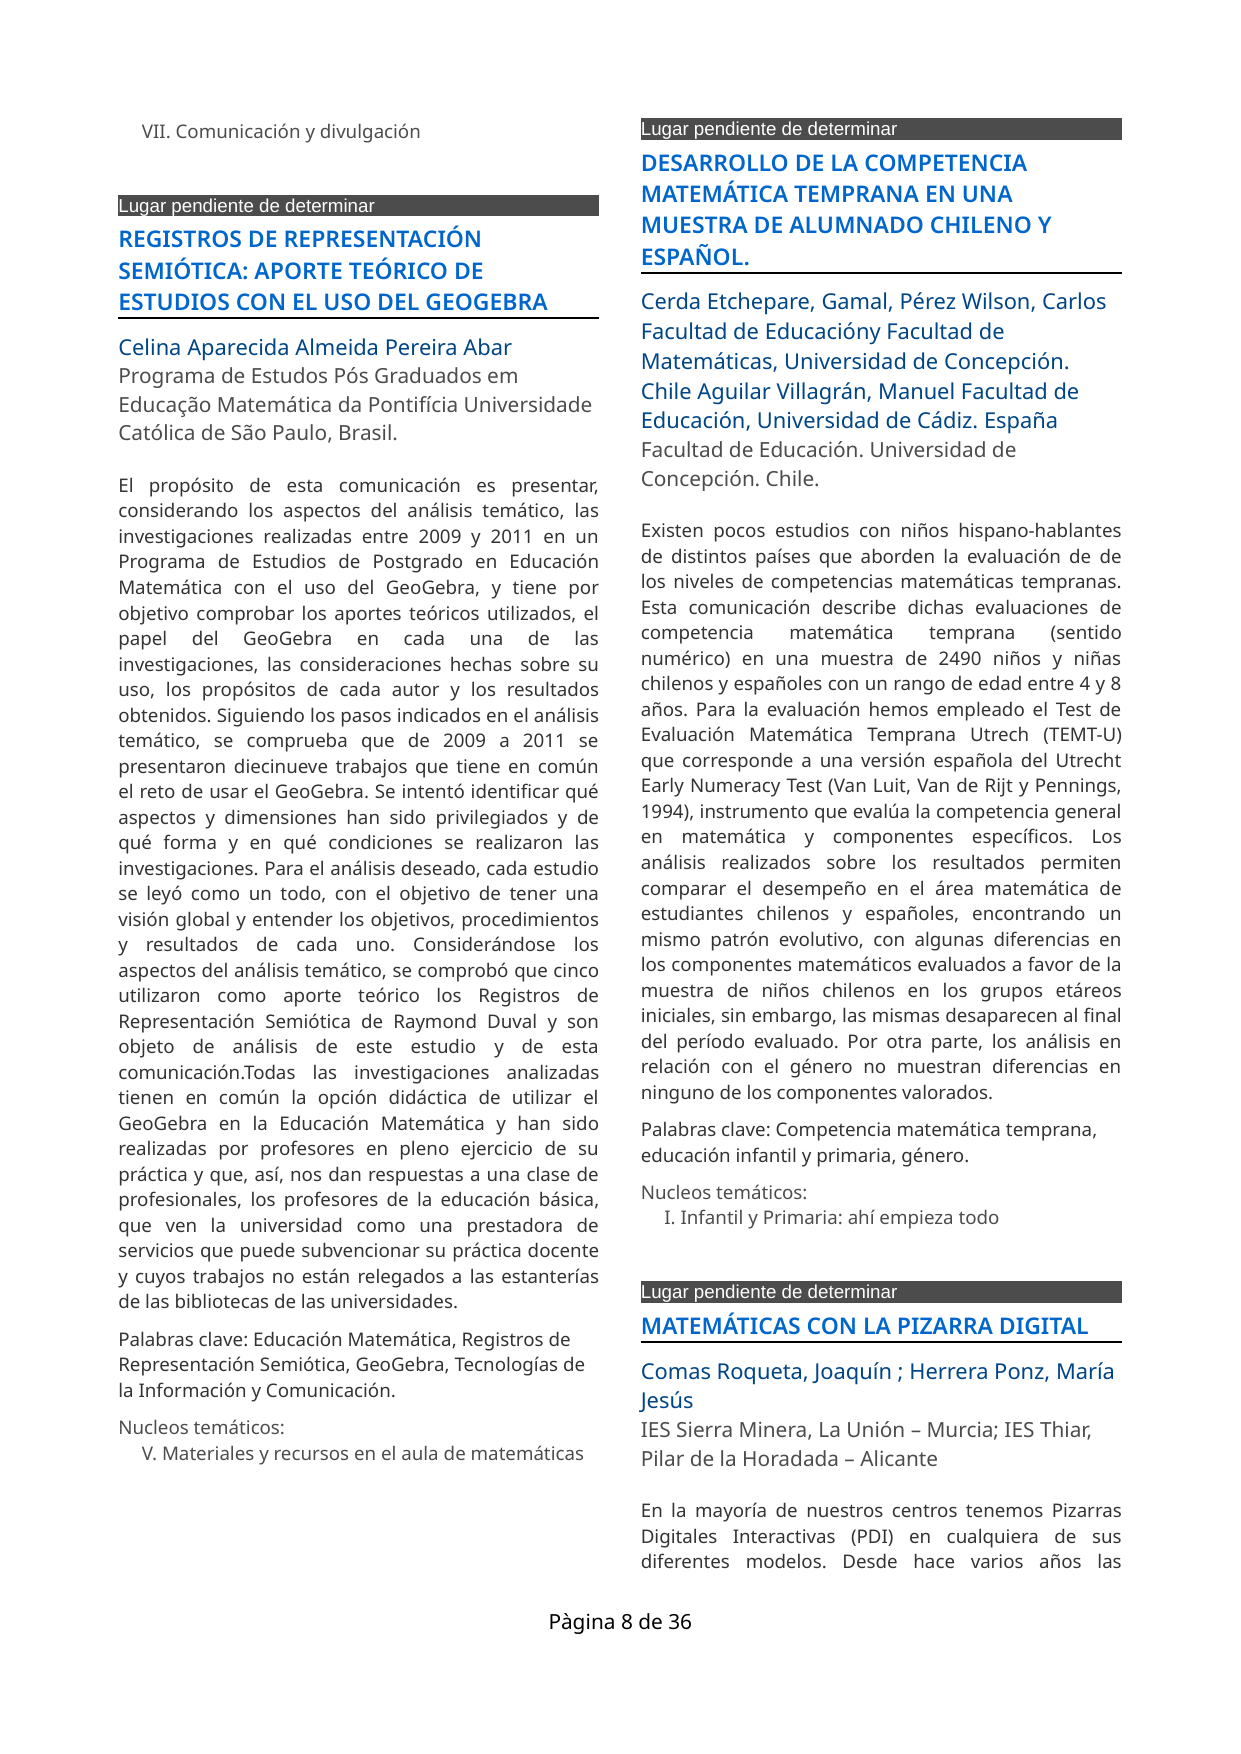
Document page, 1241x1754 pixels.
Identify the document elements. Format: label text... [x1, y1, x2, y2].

text Nucleos temáticos: [641, 1179, 1122, 1205]
text Celina Aparecida Almeida Pereira Abar [118, 332, 599, 361]
text VII. Comunicación y divulgación [130, 118, 599, 144]
text Existen pocos estudios con niños hispano-hablantes de distintos países que aborden la evaluación de de los niveles de competencias matemáticas tempranas. Esta comunicación describe dichas evaluaciones de competencia matemática temprana (sentido numérico) en una muestra de 2490 niños y niñas chilenos y españoles con un rango de edad entre 4 y 8 años. Para la evaluación hemos empleado el Test de Evaluación Matemática Temprana Utrech (TEMT-U) que corresponde a una versión española del Utrecht Early Numeracy Test (Van Luit, Van de Rijt y Pennings, 1994), instrumento que evalúa la competencia general en matemática y componentes específicos. Los análisis realizados sobre los resultados permiten comparar el desempeño en el área matemática de estudiantes chilenos y españoles, encontrando un mismo patrón evolutivo, con algunas diferencias en los componentes matemáticos evaluados a favor de la muestra de niños chilenos en los grupos etáreos iniciales, sin embargo, las mismas desaparecen al final del período evaluado. Por otra parte, los análisis en relación con el género no muestran diferencias en ninguno de los componentes valorados. [641, 518, 1122, 1104]
subtitle Matemáticas con la Pizarra Digital [641, 1310, 1122, 1341]
subtitle Registros de Representación Semiótica: aporte teórico de estudios con el uso del GeoGebra [118, 223, 599, 317]
text En la mayoría de nuestros centros tenemos Pizarras Digitales Interactivas (PDI) en cualquiera de sus diferentes modelos. Desde hace varios años las [641, 1498, 1122, 1574]
subtitle Desarrollo de la Competencia Matemática Temprana en una muestra de alumnado chileno y español. [641, 147, 1122, 272]
text El propósito de esta comunicación es presentar, considerando los aspectos del análisis temático, las investigaciones realizadas entre 2009 y 2011 en un Programa de Estudios de Postgrado en Educación Matemática con el uso del GeoGebra, y tiene por objetivo comprobar los aportes teóricos utilizados, el papel del GeoGebra en cada una de las investigaciones, las consideraciones hechas sobre su uso, los propósitos de cada autor y los resultados obtenidos. Siguiendo los pasos indicados en el análisis temático, se comprueba que de 2009 a 2011 se presentaron diecinueve trabajos que tiene en común el reto de usar el GeoGebra. Se intentó identificar qué aspectos y dimensiones han sido privilegiados y de qué forma y en qué condiciones se realizaron las investigaciones. Para el análisis deseado, cada estudio se leyó como un todo, con el objetivo de tener una visión global y entender los objetivos, procedimientos y resultados de cada uno. Considerándose los aspectos del análisis temático, se comprobó que cinco utilizaron como aporte teórico los Registros de Representación Semiótica de Raymond Duval y son objeto de análisis de este estudio y de esta comunicación.Todas las investigaciones analizadas tienen en común la opción didáctica de utilizar el GeoGebra en la Educación Matemática y han sido realizadas por profesores en pleno ejercicio de su práctica y que, así, nos dan respuestas a una clase de profesionales, los profesores de la educación básica, que ven la universidad como una prestadora de servicios que puede subvencionar su práctica docente y cuyos trabajos no están relegados a las estanterías de las bibliotecas de las universidades. [118, 472, 599, 1314]
text Facultad de Educación. Universidad de Concepción. Chile. [641, 435, 1122, 492]
text Lugar pendiente de determinar [641, 118, 1122, 140]
text V. Materiales y recursos en el aula de matemáticas [130, 1440, 599, 1466]
text I. Infantil y Primaria: ahí empieza todo [652, 1205, 1122, 1230]
text IES Sierra Minera, La Unión – Murcia; IES Thiar, Pilar de la Horadada – Alicante [641, 1415, 1122, 1472]
text Comas Roqueta, Joaquín ; Herrera Ponz, María Jesús [641, 1356, 1122, 1415]
text Nucleos temáticos: [118, 1414, 599, 1440]
text Palabras clave: Educación Matemática, Registros de Representación Semiótica, GeoGebra, Tecnologías de la Información y Comunicación. [118, 1326, 599, 1403]
text Programa de Estudos Pós Graduados em Educação Matemática da Pontifícia Universidade Católica de São Paulo, Brasil. [118, 361, 599, 447]
text Lugar pendiente de determinar [118, 195, 599, 216]
text Lugar pendiente de determinar [641, 1281, 1122, 1303]
text Cerda Etchepare, Gamal, Pérez Wilson, Carlos Facultad de Educacióny Facultad de Matemáticas, Universidad de Concepción. Chile Aguilar Villagrán, Manuel Facultad de Educación, Universidad de Cádiz. España [641, 286, 1122, 435]
text Palabras clave: Competencia matemática temprana, educación infantil y primaria, género. [641, 1116, 1122, 1167]
